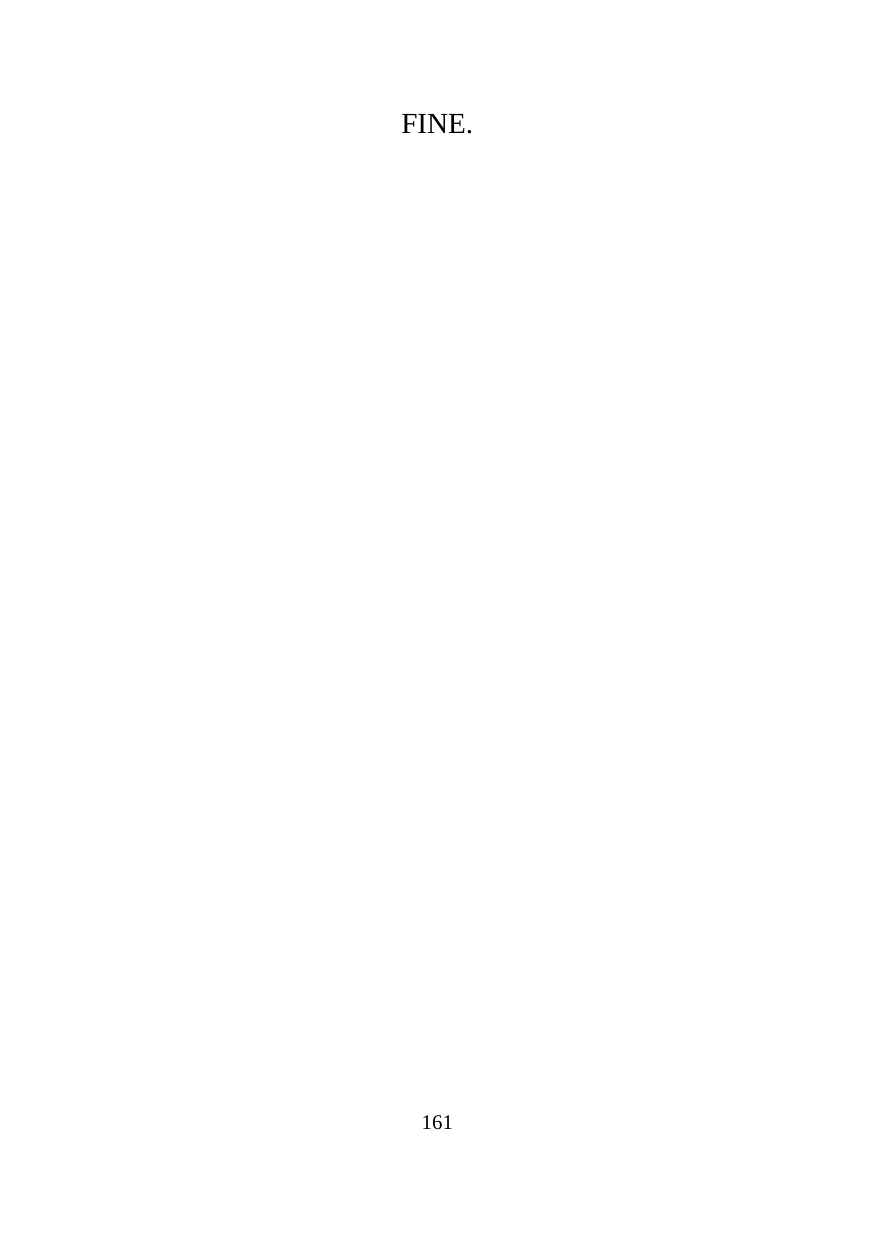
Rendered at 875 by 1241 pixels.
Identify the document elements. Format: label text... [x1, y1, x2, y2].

text FINE. [106, 106, 768, 140]
